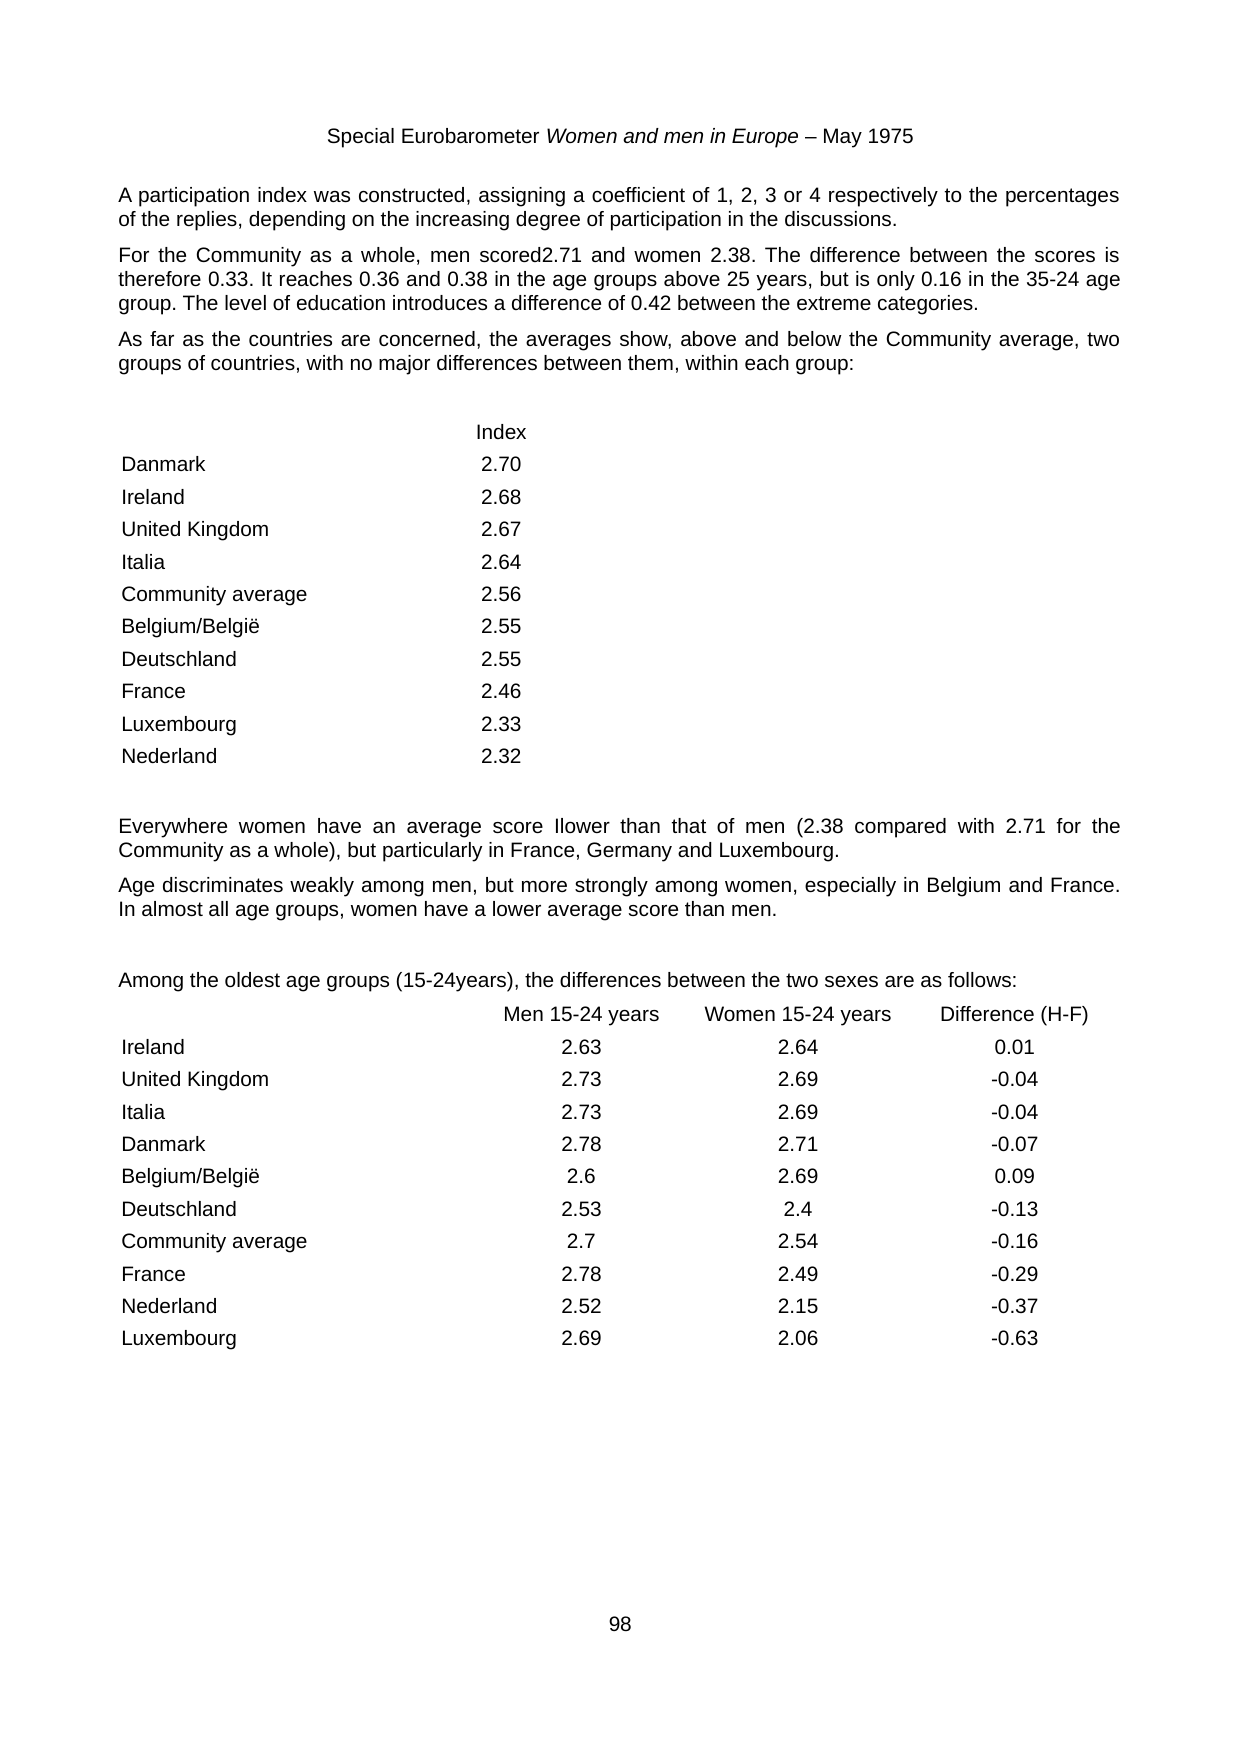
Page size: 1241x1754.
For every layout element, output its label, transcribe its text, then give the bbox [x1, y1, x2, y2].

table_cell 2,56 [432, 578, 570, 610]
table_cell Danmark [118, 1128, 473, 1160]
table_cell France [118, 1257, 473, 1290]
table_cell Danmark [118, 448, 432, 481]
table_cell 2,64 [432, 545, 570, 578]
table_cell 2,49 [690, 1257, 906, 1290]
table_cell United Kingdom [118, 1063, 473, 1095]
table_cell -0,04 [906, 1095, 1123, 1128]
table_cell Deutschland [118, 643, 432, 675]
table_cell -0,29 [906, 1257, 1123, 1290]
text Among the oldest age groups (15-24years), the differences between the two sexes are as follows: [118, 968, 1122, 992]
table_cell -0,63 [906, 1322, 1123, 1354]
table_cell Italia [118, 1095, 473, 1128]
table_cell 2,53 [473, 1193, 689, 1225]
table_cell 2,73 [473, 1063, 689, 1095]
table_cell 2,67 [432, 513, 570, 545]
table_header Difference (H-F) [906, 998, 1123, 1031]
table_cell 2,69 [473, 1322, 689, 1354]
table_cell -0,04 [906, 1063, 1123, 1095]
table_cell 2,6 [473, 1160, 689, 1192]
table_cell 2,69 [690, 1063, 906, 1095]
table_cell France [118, 675, 432, 707]
table_cell 2,7 [473, 1225, 689, 1257]
table_cell Nederland [118, 740, 432, 772]
table_cell Nederland [118, 1290, 473, 1322]
table_cell 2,64 [690, 1031, 906, 1063]
table_cell Ireland [118, 481, 432, 513]
table_cell 2,63 [473, 1031, 689, 1063]
table_cell Luxembourg [118, 1322, 473, 1354]
table_cell 2,55 [432, 610, 570, 642]
table_cell 2,15 [690, 1290, 906, 1322]
table_cell 2,55 [432, 643, 570, 675]
table_cell Italia [118, 545, 432, 578]
table_cell 2,78 [473, 1257, 689, 1290]
table_header Men 15-24 years [473, 998, 689, 1031]
table_cell 2,71 [690, 1128, 906, 1160]
text A participation index was constructed, assigning a coefficient of 1, 2, 3 or 4 respectively to the percentages of the replies, depending on the increasing degree of participation in the discussions. [118, 183, 1122, 231]
table_cell Belgium/België [118, 610, 432, 642]
text Age discriminates weakly among men, but more strongly among women, especially in Belgium and France. In almost all age groups, women have a lower average score than men. [118, 873, 1122, 921]
table_cell 2,33 [432, 707, 570, 740]
table_cell Deutschland [118, 1193, 473, 1225]
table_cell 2,32 [432, 740, 570, 772]
table_cell 2,73 [473, 1095, 689, 1128]
table_header Index [432, 416, 570, 448]
table_cell 2,4 [690, 1193, 906, 1225]
table_cell Community average [118, 1225, 473, 1257]
table_cell 0,09 [906, 1160, 1123, 1192]
table_cell 2,78 [473, 1128, 689, 1160]
text Everywhere women have an average score Ilower than that of men (2.38 compared with 2.71 for the Community as a whole), but particularly in France, Germany and Luxembourg. [118, 813, 1122, 861]
table_cell Community average [118, 578, 432, 610]
table_cell 2,70 [432, 448, 570, 481]
table_cell -0,37 [906, 1290, 1123, 1322]
table_cell 2,69 [690, 1095, 906, 1128]
table_header [118, 998, 473, 1031]
table_cell 2,69 [690, 1160, 906, 1192]
table_cell 2,68 [432, 481, 570, 513]
table_cell Belgium/België [118, 1160, 473, 1192]
table_cell Luxembourg [118, 707, 432, 740]
table_cell 0,01 [906, 1031, 1123, 1063]
table_header Women 15-24 years [690, 998, 906, 1031]
table_cell -0,16 [906, 1225, 1123, 1257]
table_cell 2,06 [690, 1322, 906, 1354]
text As far as the countries are concerned, the averages show, above and below the Community average, two groups of countries, with no major differences between them, within each group: [118, 326, 1122, 374]
table_header [118, 416, 432, 448]
table_cell United Kingdom [118, 513, 432, 545]
text For the Community as a whole, men scored2.71 and women 2.38. The difference between the scores is therefore 0.33. It reaches 0.36 and 0.38 in the age groups above 25 years, but is only 0.16 in the 35-24 age group. The level of education introduces a difference of 0.42 between the extreme categories. [118, 243, 1122, 315]
table_cell 2,52 [473, 1290, 689, 1322]
table_cell -0,13 [906, 1193, 1123, 1225]
table_cell Ireland [118, 1031, 473, 1063]
table_cell 2,54 [690, 1225, 906, 1257]
table_cell 2,46 [432, 675, 570, 707]
table_cell -0,07 [906, 1128, 1123, 1160]
